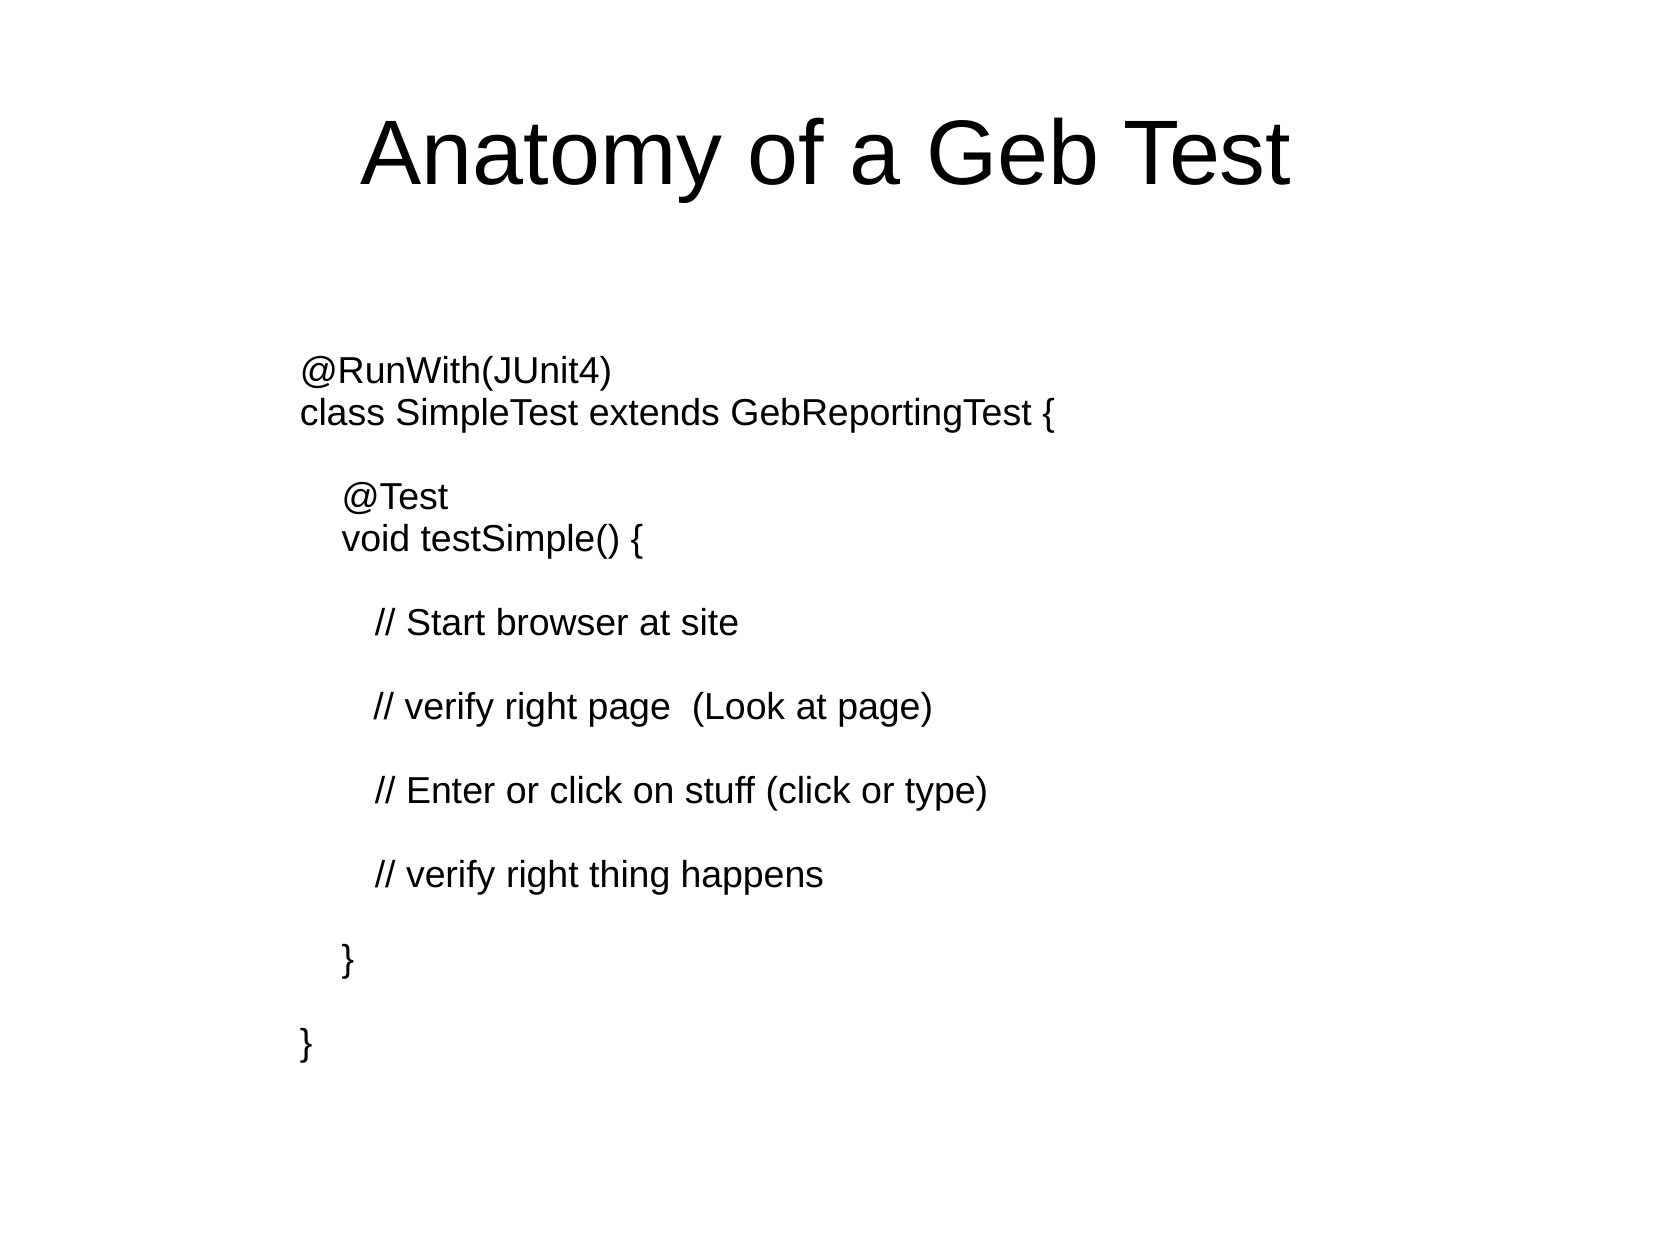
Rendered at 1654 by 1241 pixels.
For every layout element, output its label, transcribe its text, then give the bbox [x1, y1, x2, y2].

text_box @RunWith(JUnit4) class SimpleTest extends GebReportingTest { @Test void testSimple() { // Start browser at site // verify right page (Look at page) // Enter or click on stuff (click or type) // verify right thing happens } } [285, 300, 1120, 1071]
title Anatomy of a Geb Test [82, 49, 1571, 257]
